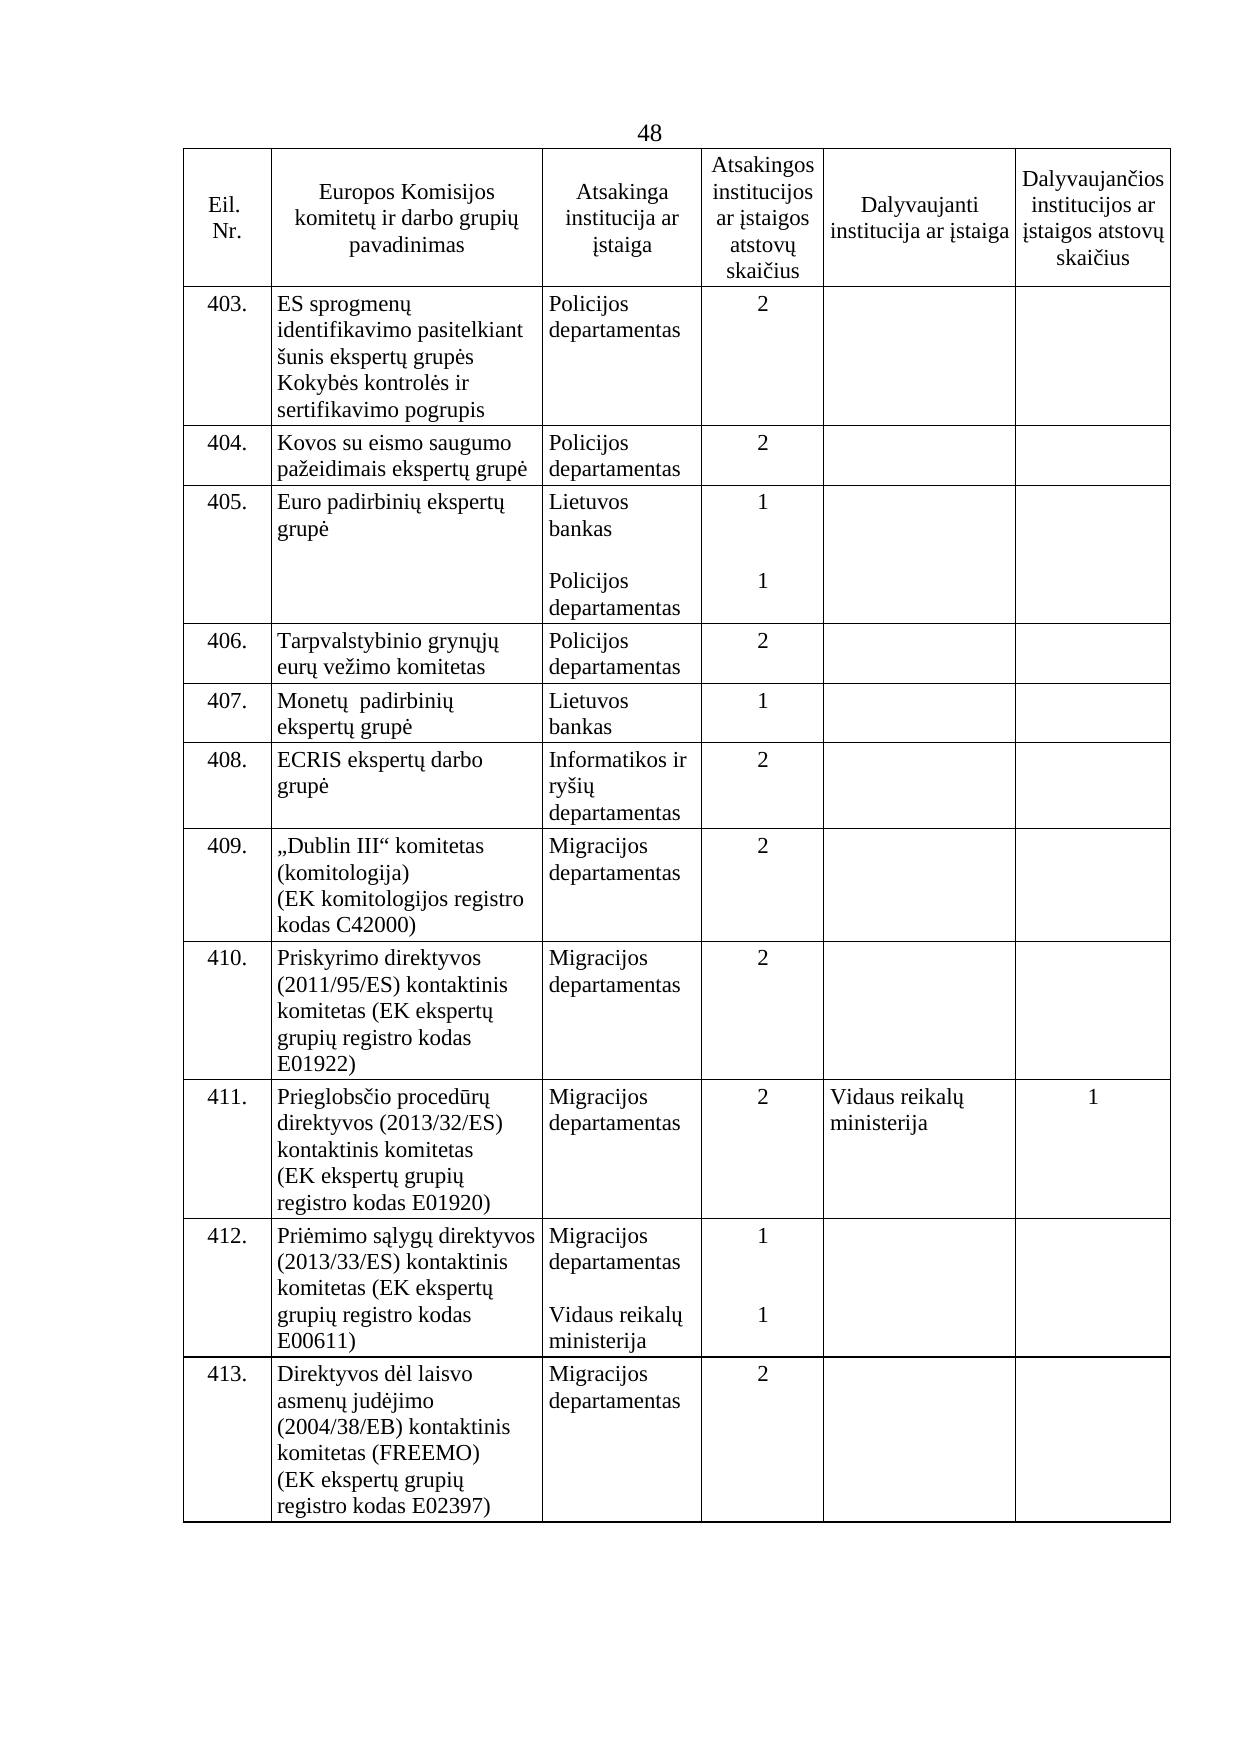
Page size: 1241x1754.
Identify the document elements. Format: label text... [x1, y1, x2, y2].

table_cell Migracijos departamentas [543, 829, 701, 941]
table_cell „Dublin III“ komitetas (komitologija) (EK komitologijos registro kodas C42000) [272, 829, 542, 941]
table_cell 410. [184, 942, 271, 1079]
table_cell 406. [184, 624, 271, 683]
table_cell [1016, 426, 1170, 484]
table_cell [1016, 1219, 1170, 1356]
table_cell 405. [184, 486, 271, 623]
table_cell Migracijos departamentas [543, 942, 701, 1079]
table_cell 2 [702, 287, 823, 425]
table_cell Priėmimo sąlygų direktyvos (2013/33/ES) kontaktinis komitetas (EK ekspertų grupių registro kodas E00611) [272, 1219, 542, 1356]
table_cell Lietuvos bankas Policijos departamentas [543, 486, 701, 623]
table_cell ES sprogmenų identifikavimo pasitelkiant šunis ekspertų grupės Kokybės kontrolės ir sertifikavimo pogrupis [272, 287, 542, 425]
table_cell 2 [702, 1358, 823, 1521]
table_cell Lietuvos bankas [543, 684, 701, 742]
table_cell 2 [702, 829, 823, 941]
table_cell 2 [702, 1080, 823, 1218]
table_cell [824, 624, 1015, 683]
table_cell [1016, 486, 1170, 623]
table_cell [824, 1358, 1015, 1521]
table_cell 408. [184, 743, 271, 828]
table_cell 407. [184, 684, 271, 742]
table_cell 1 1 [702, 486, 823, 623]
table_header Dalyvaujančios institucijos ar įstaigos atstovų skaičius [1016, 149, 1170, 286]
table_cell Migracijos departamentas [543, 1080, 701, 1218]
table_cell [1016, 624, 1170, 683]
table_cell 2 [702, 624, 823, 683]
table_header Atsakinga institucija ar įstaiga [543, 149, 701, 286]
table_cell Migracijos departamentas Vidaus reikalų ministerija [543, 1219, 701, 1356]
table_cell [1016, 829, 1170, 941]
table_cell 403. [184, 287, 271, 425]
table_cell 404. [184, 426, 271, 484]
table_cell [824, 829, 1015, 941]
table_cell [1016, 743, 1170, 828]
table_cell 412. [184, 1219, 271, 1356]
table_cell Policijos departamentas [543, 624, 701, 683]
table_cell [824, 684, 1015, 742]
table_cell Prieglobsčio procedūrų direktyvos (2013/32/ES) kontaktinis komitetas (EK ekspertų grupių registro kodas E01920) [272, 1080, 542, 1218]
table_cell ECRIS ekspertų darbo grupė [272, 743, 542, 828]
table_cell [824, 287, 1015, 425]
table_cell Kovos su eismo saugumo pažeidimais ekspertų grupė [272, 426, 542, 484]
table_cell 1 [702, 684, 823, 742]
table_cell [824, 426, 1015, 484]
table_cell [1016, 942, 1170, 1079]
table_cell [824, 942, 1015, 1079]
table_cell Tarpvalstybinio grynųjų eurų vežimo komitetas [272, 624, 542, 683]
table_cell [1016, 1358, 1170, 1521]
table_header Eil. Nr. [184, 149, 271, 286]
table_cell 411. [184, 1080, 271, 1218]
table_cell Monetų padirbinių ekspertų grupė [272, 684, 542, 742]
table_cell [824, 743, 1015, 828]
table_cell 2 [702, 426, 823, 484]
table_cell Priskyrimo direktyvos (2011/95/ES) kontaktinis komitetas (EK ekspertų grupių registro kodas E01922) [272, 942, 542, 1079]
table_cell [824, 1219, 1015, 1356]
table_cell 1 1 [702, 1219, 823, 1356]
table_header Dalyvaujanti institucija ar įstaiga [824, 149, 1015, 286]
table_cell 413. [184, 1358, 271, 1521]
table_cell Informatikos ir ryšių departamentas [543, 743, 701, 828]
table_cell 2 [702, 942, 823, 1079]
table_cell [1016, 684, 1170, 742]
table_cell Euro padirbinių ekspertų grupė [272, 486, 542, 623]
table_cell Policijos departamentas [543, 426, 701, 484]
table_cell [824, 486, 1015, 623]
table_header Atsakingos institucijos ar įstaigos atstovų skaičius [702, 149, 823, 286]
table_cell Direktyvos dėl laisvo asmenų judėjimo (2004/38/EB) kontaktinis komitetas (FREEMO) (EK ekspertų grupių registro kodas E02397) [272, 1358, 542, 1521]
table_cell Vidaus reikalų ministerija [824, 1080, 1015, 1218]
table_header Europos Komisijos komitetų ir darbo grupių pavadinimas [272, 149, 542, 286]
table_cell 409. [184, 829, 271, 941]
table_cell 2 [702, 743, 823, 828]
table_cell Policijos departamentas [543, 287, 701, 425]
table_cell 1 [1016, 1080, 1170, 1218]
table_cell Migracijos departamentas [543, 1358, 701, 1521]
table_cell [1016, 287, 1170, 425]
